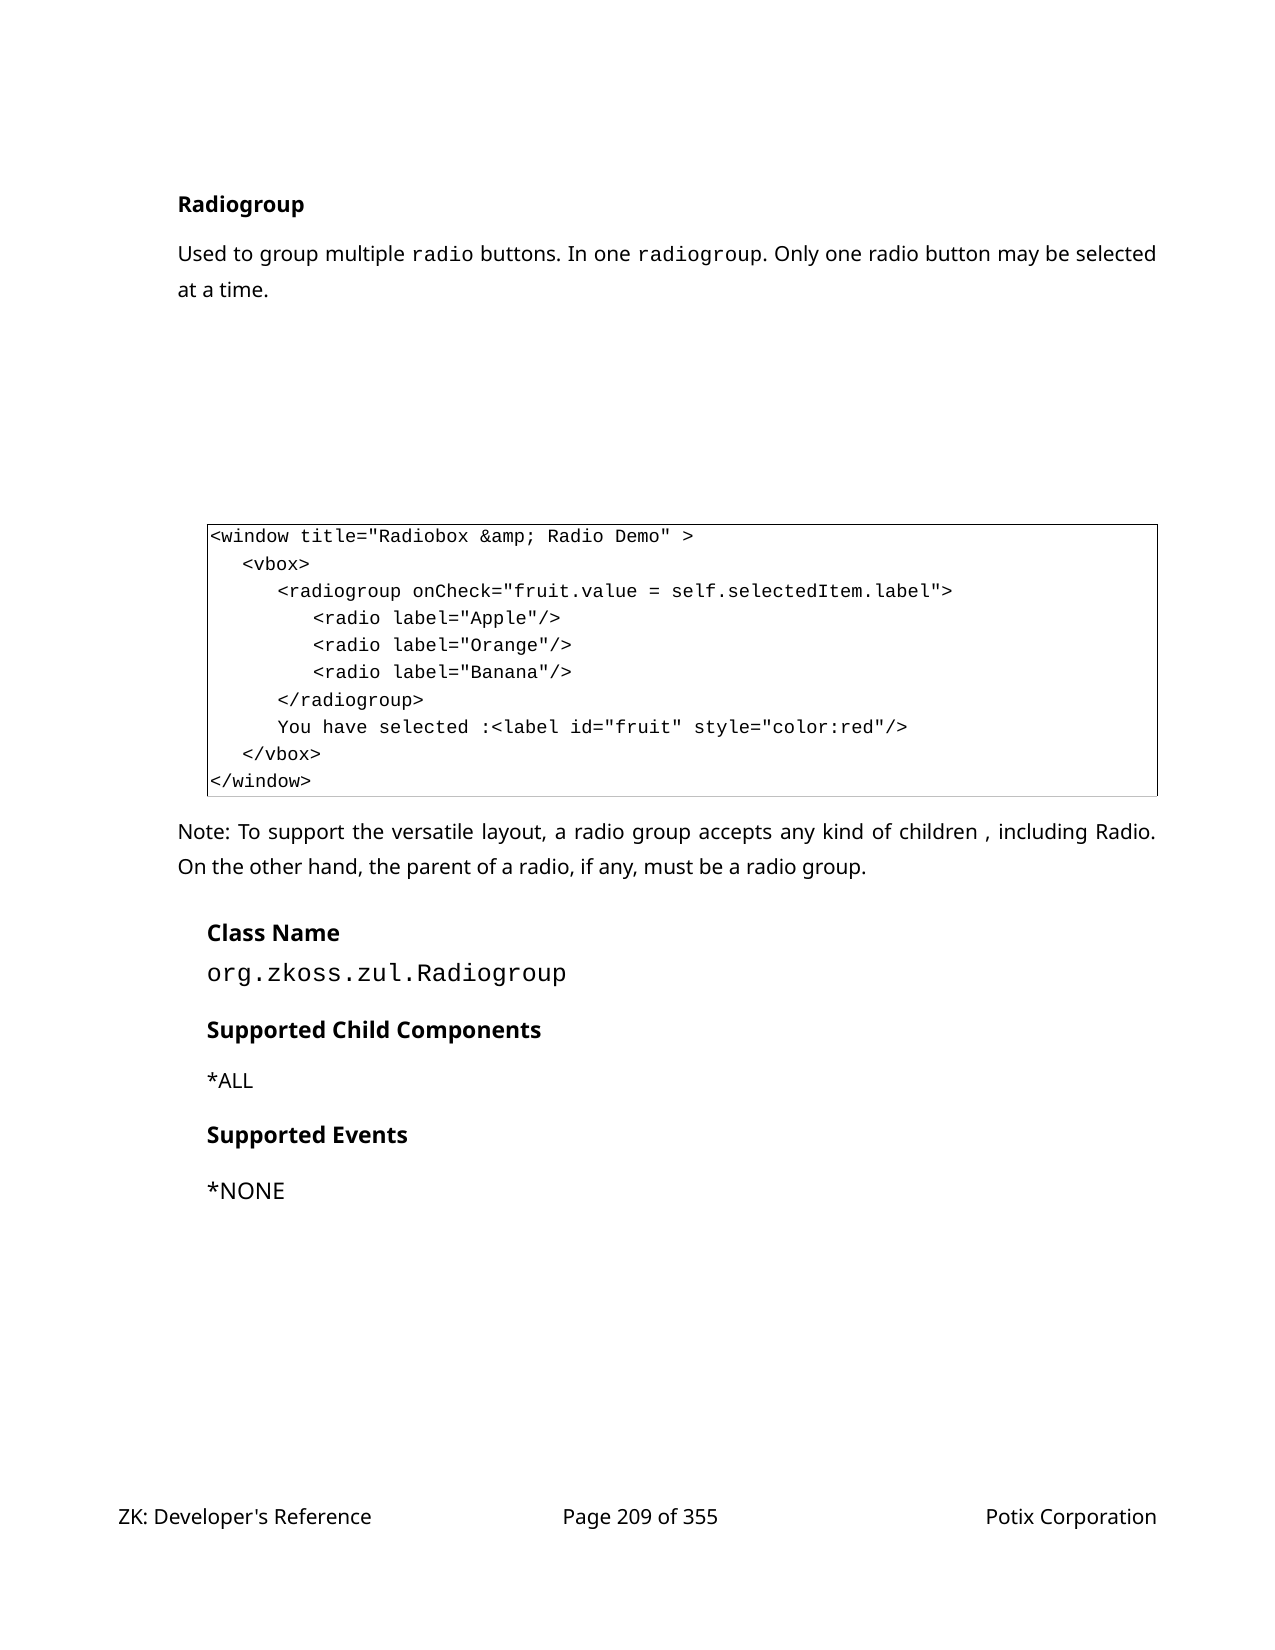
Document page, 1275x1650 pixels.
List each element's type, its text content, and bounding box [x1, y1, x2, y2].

text *NONE [207, 1175, 1157, 1207]
text <window title="Radiobox &amp; Radio Demo" > [208, 525, 1157, 549]
text org.zkoss.zul.Radiogroup [207, 961, 1157, 989]
subtitle Radiogroup [177, 189, 1157, 219]
text </vbox> [208, 742, 1157, 766]
text <radio label="Apple"/> [208, 606, 1157, 630]
text Used to group multiple radio buttons. In one radiogroup. Only one radio button may be selected at a time. [177, 239, 1157, 303]
subtitle Class Name [207, 917, 1157, 948]
text *ALL [207, 1066, 1157, 1094]
subtitle Supported Events [207, 1119, 1157, 1150]
text </window> [208, 769, 1157, 796]
subtitle Supported Child Components [207, 1014, 1157, 1045]
text You have selected :<label id="fruit" style="color:red"/> [208, 715, 1157, 739]
text <vbox> [208, 552, 1157, 576]
text <radio label="Banana"/> [208, 660, 1157, 684]
text <radiogroup onCheck="fruit.value = self.selectedItem.label"> [208, 579, 1157, 603]
text </radiogroup> [208, 687, 1157, 712]
text <radio label="Orange"/> [208, 633, 1157, 657]
text Note: To support the versatile layout, a radio group accepts any kind of children , including Radio. On the other hand, the parent of a radio, if any, must be a radio group. [177, 817, 1157, 880]
